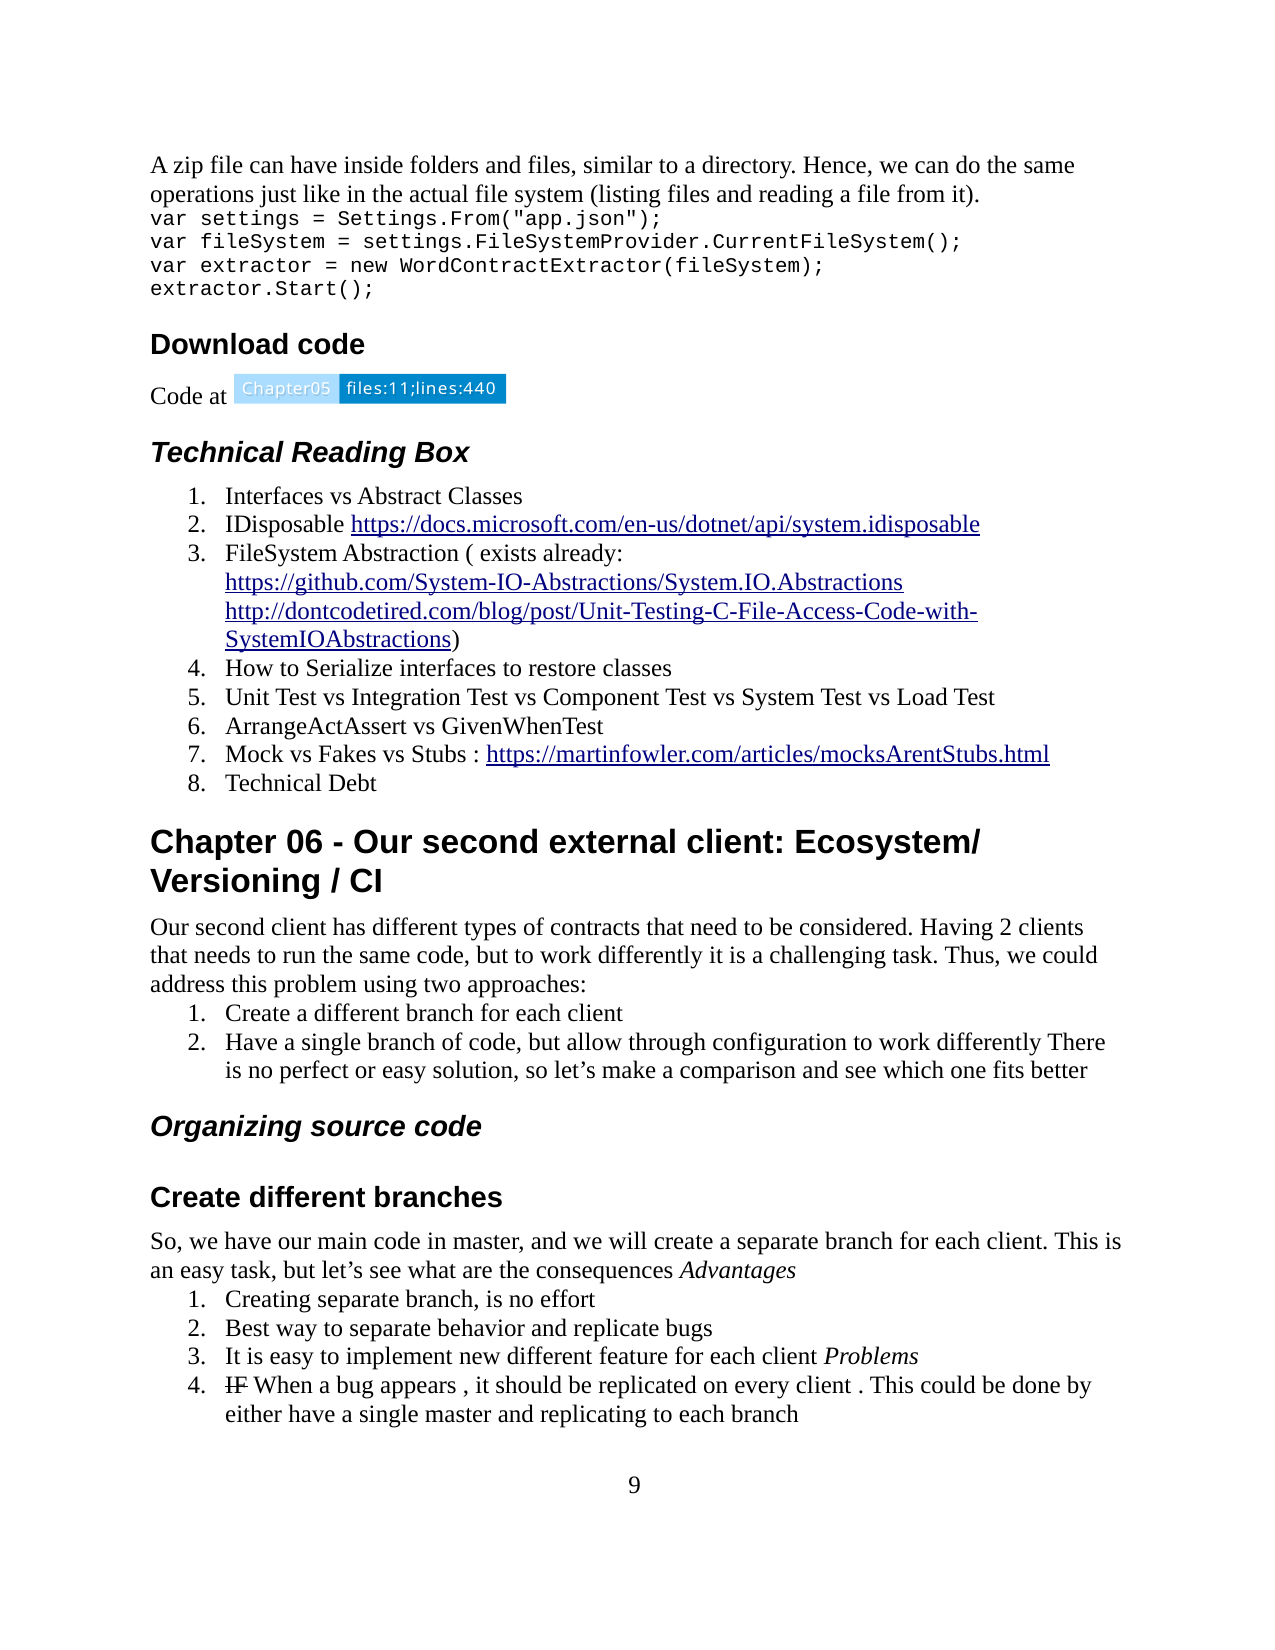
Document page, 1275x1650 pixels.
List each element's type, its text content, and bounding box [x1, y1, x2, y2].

list How to Serialize interfaces to restore classes [187, 653, 1125, 682]
text var fileSystem = settings.FileSystemProvider.CurrentFileSystem(); [150, 231, 1125, 255]
list Create a different branch for each client [187, 998, 1125, 1027]
subtitle Download code [150, 327, 1125, 361]
text So, we have our main code in master, and we will create a separate branch for each client. This is an easy task, but let’s see what are the consequences Advantages [150, 1226, 1125, 1284]
text A zip file can have inside folders and files, similar to a directory. Hence, we can do the same operations just like in the actual file system (listing files and reading a file from it). [150, 150, 1125, 207]
subtitle Organizing source code [150, 1109, 1125, 1143]
list Creating separate branch, is no effort [187, 1284, 1125, 1313]
list Best way to separate behavior and replicate bugs [187, 1313, 1125, 1341]
list Mock vs Fakes vs Stubs : https://martinfowler.com/articles/mocksArentStubs.html [187, 739, 1125, 768]
list Interfaces vs Abstract Classes [187, 481, 1125, 509]
list FileSystem Abstraction ( exists already: https://github.com/System-IO-Abstractions/System.IO.Abstractions http://dontcodetired.com/blog/post/Unit-Testing-C-File-Access-Code-with-SystemIOAbstractions) [187, 538, 1125, 653]
list ArrangeActAssert vs GivenWhenTest [187, 711, 1125, 739]
text extractor.Start(); [150, 278, 1125, 302]
subtitle Chapter 06 - Our second external client: Ecosystem/ Versioning / CI [150, 822, 1125, 899]
subtitle Create different branches [150, 1180, 1125, 1214]
text var settings = Settings.From("app.json"); [150, 207, 1125, 231]
list IDisposable https://docs.microsoft.com/en-us/dotnet/api/system.idisposable [187, 509, 1125, 538]
list Unit Test vs Integration Test vs Component Test vs System Test vs Load Test [187, 682, 1125, 711]
subtitle Technical Reading Box [150, 435, 1125, 468]
list It is easy to implement new different feature for each client Problems [187, 1341, 1125, 1370]
list IF When a bug appears , it should be replicated on every client . This could be done by either have a single master and replicating to each branch [187, 1370, 1125, 1428]
text var extractor = new WordContractExtractor(fileSystem); [150, 255, 1125, 278]
list Technical Debt [187, 768, 1125, 797]
list Have a single branch of code, but allow through configuration to work differently There is no perfect or easy solution, so let’s make a comparison and see which one fits better [187, 1027, 1125, 1084]
text Our second client has different types of contracts that need to be considered. Having 2 clients that needs to run the same code, but to work differently it is a challenging task. Thus, we could address this problem using two approaches: [150, 912, 1125, 998]
text Code at [150, 373, 1125, 410]
